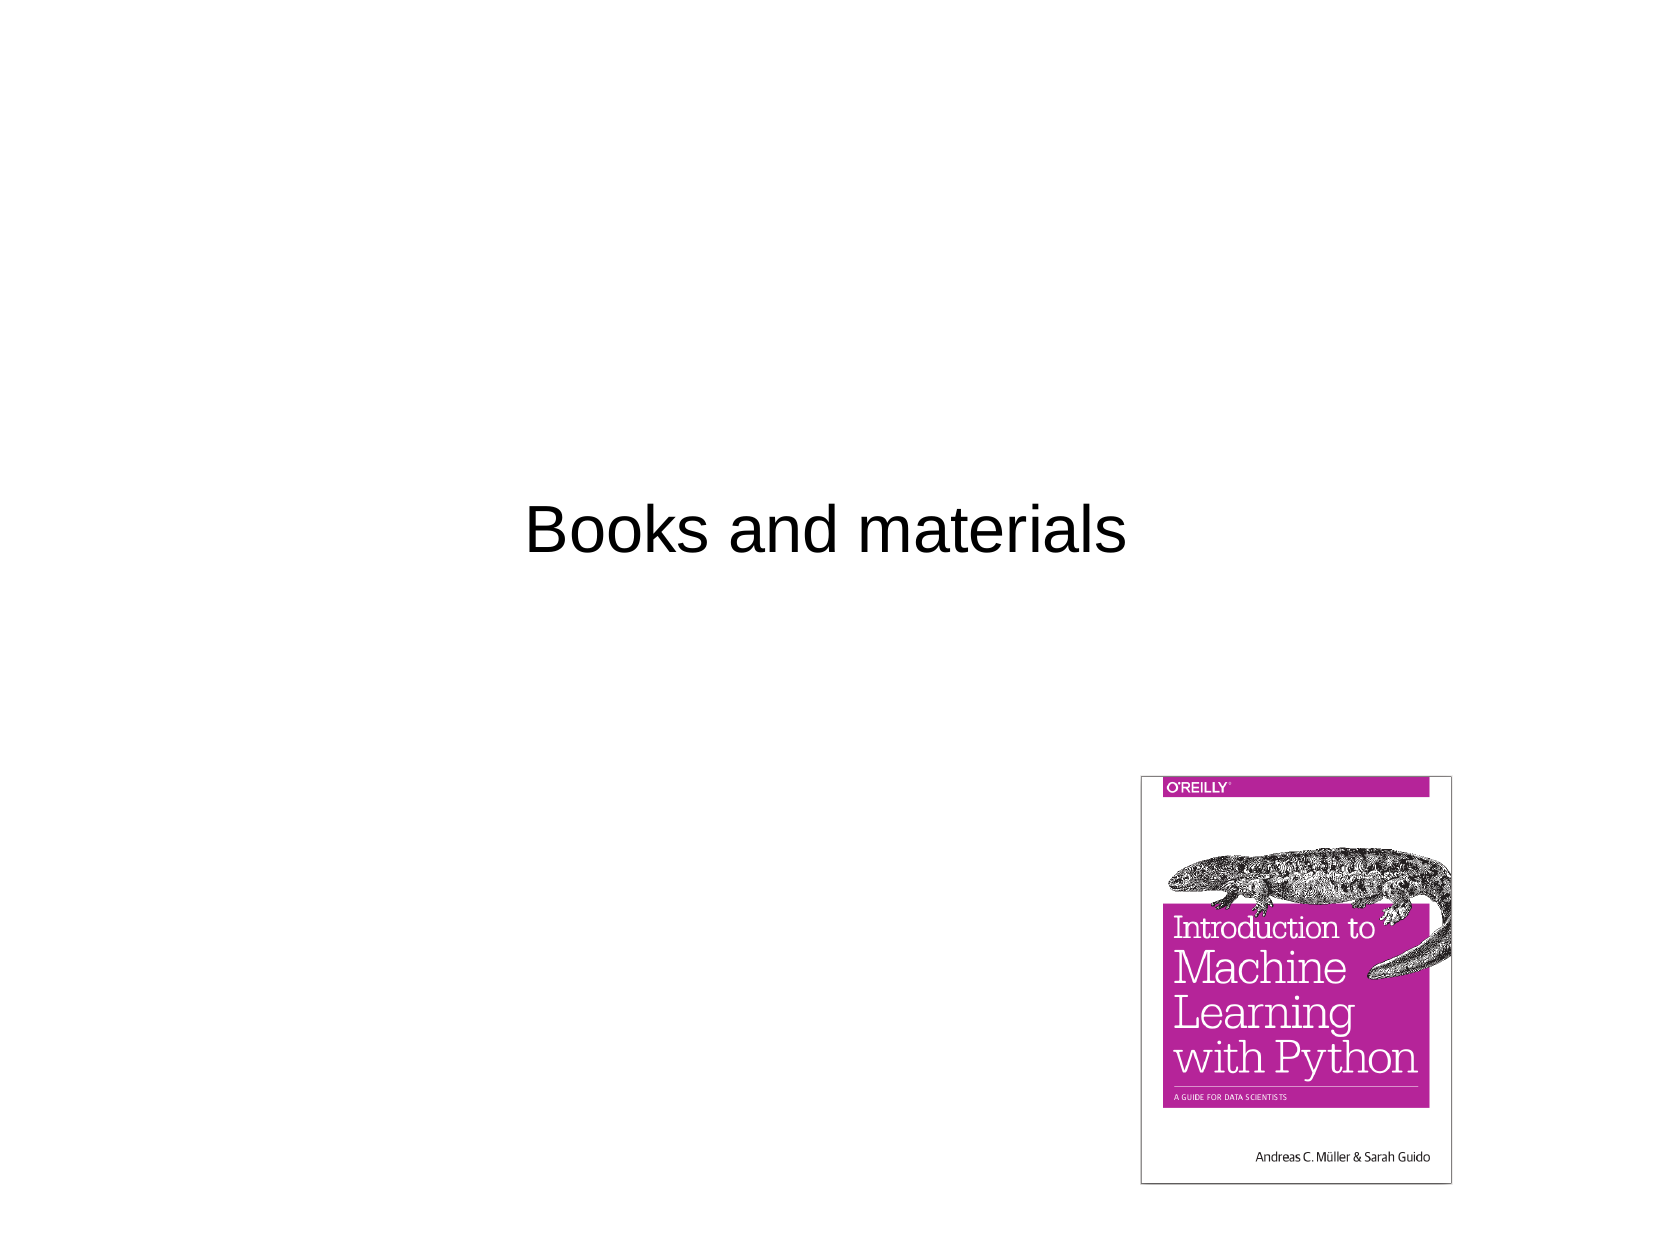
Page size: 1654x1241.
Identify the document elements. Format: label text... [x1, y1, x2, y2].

picture [1140, 775, 1453, 1186]
subtitle Books and materials [82, 49, 1571, 1010]
